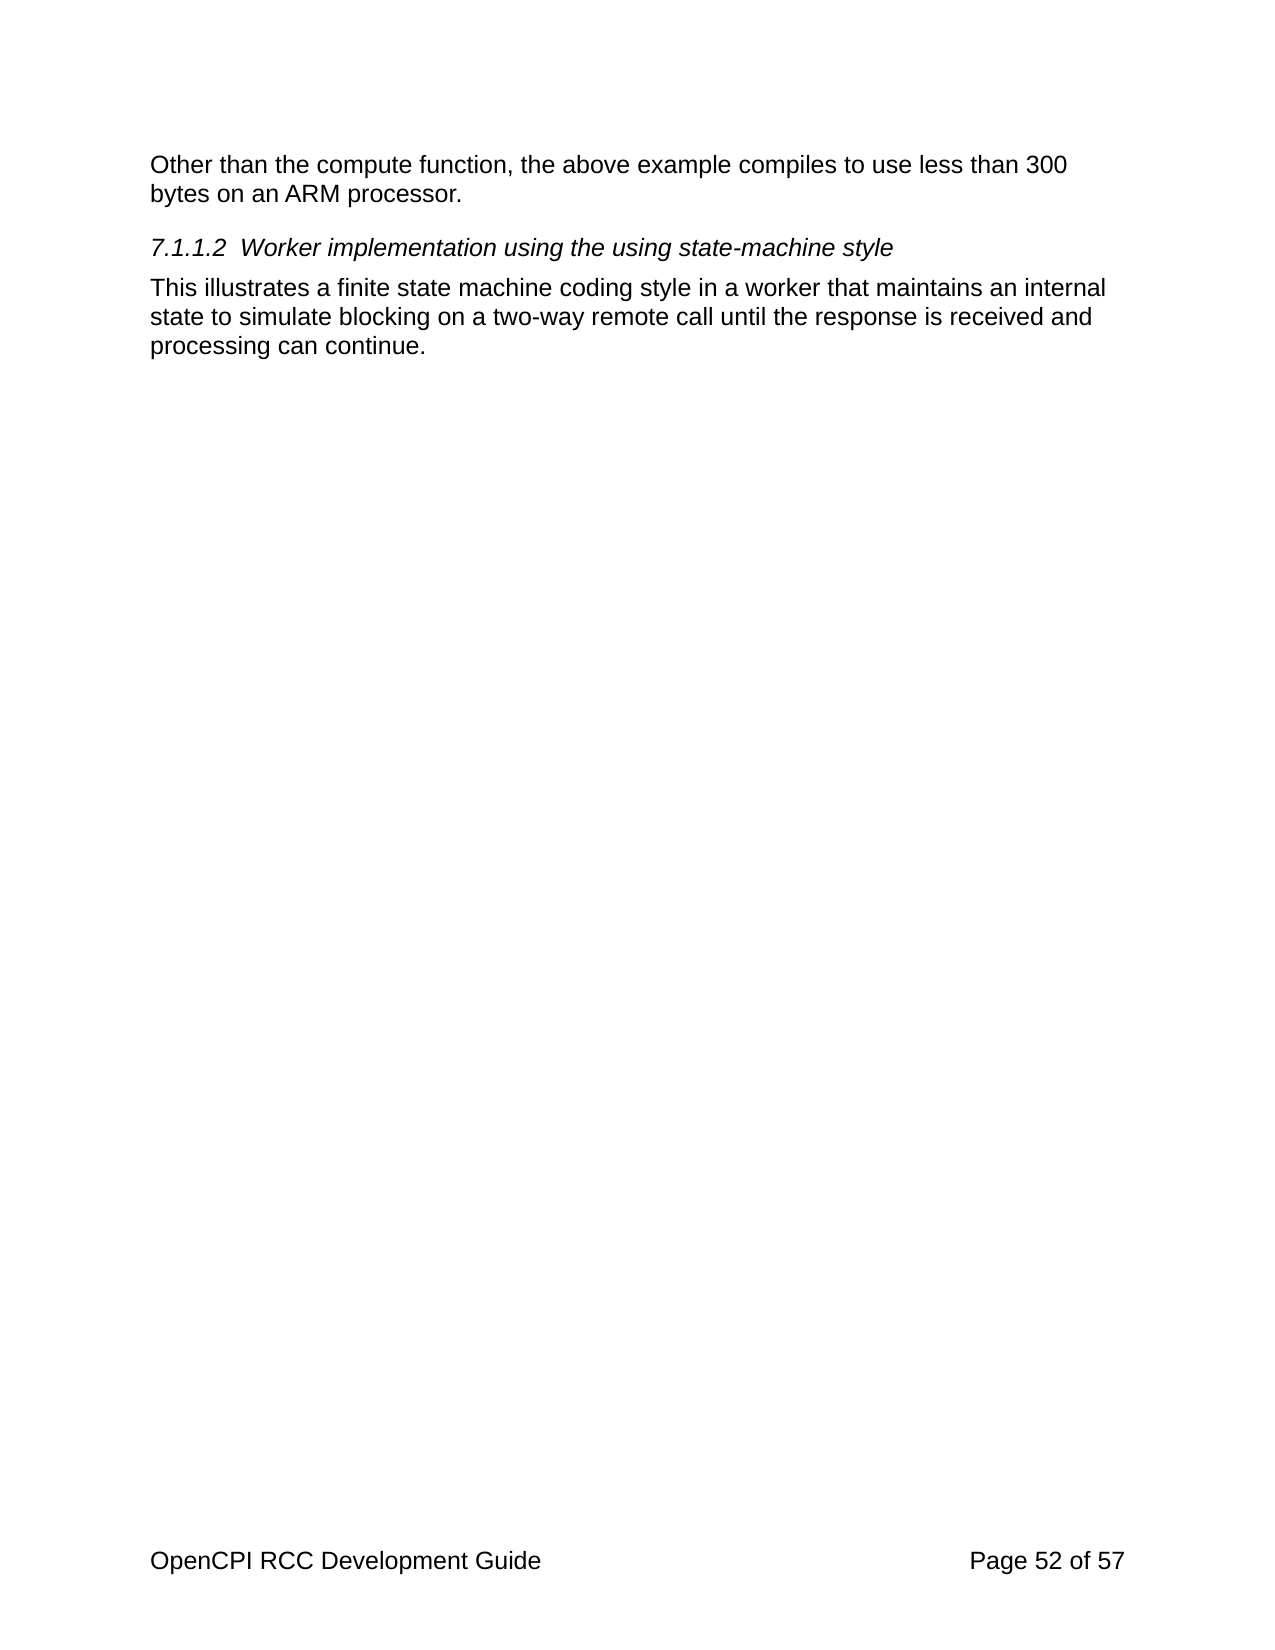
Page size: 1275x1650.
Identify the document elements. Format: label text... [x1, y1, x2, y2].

text Other than the compute function, the above example compiles to use less than 300 bytes on an ARM processor. [150, 150, 1125, 207]
text This illustrates a finite state machine coding style in a worker that maintains an internal state to simulate blocking on a two-way remote call until the response is received and processing can continue. [150, 273, 1125, 359]
subtitle Worker implementation using the using state-machine style [150, 232, 1125, 261]
